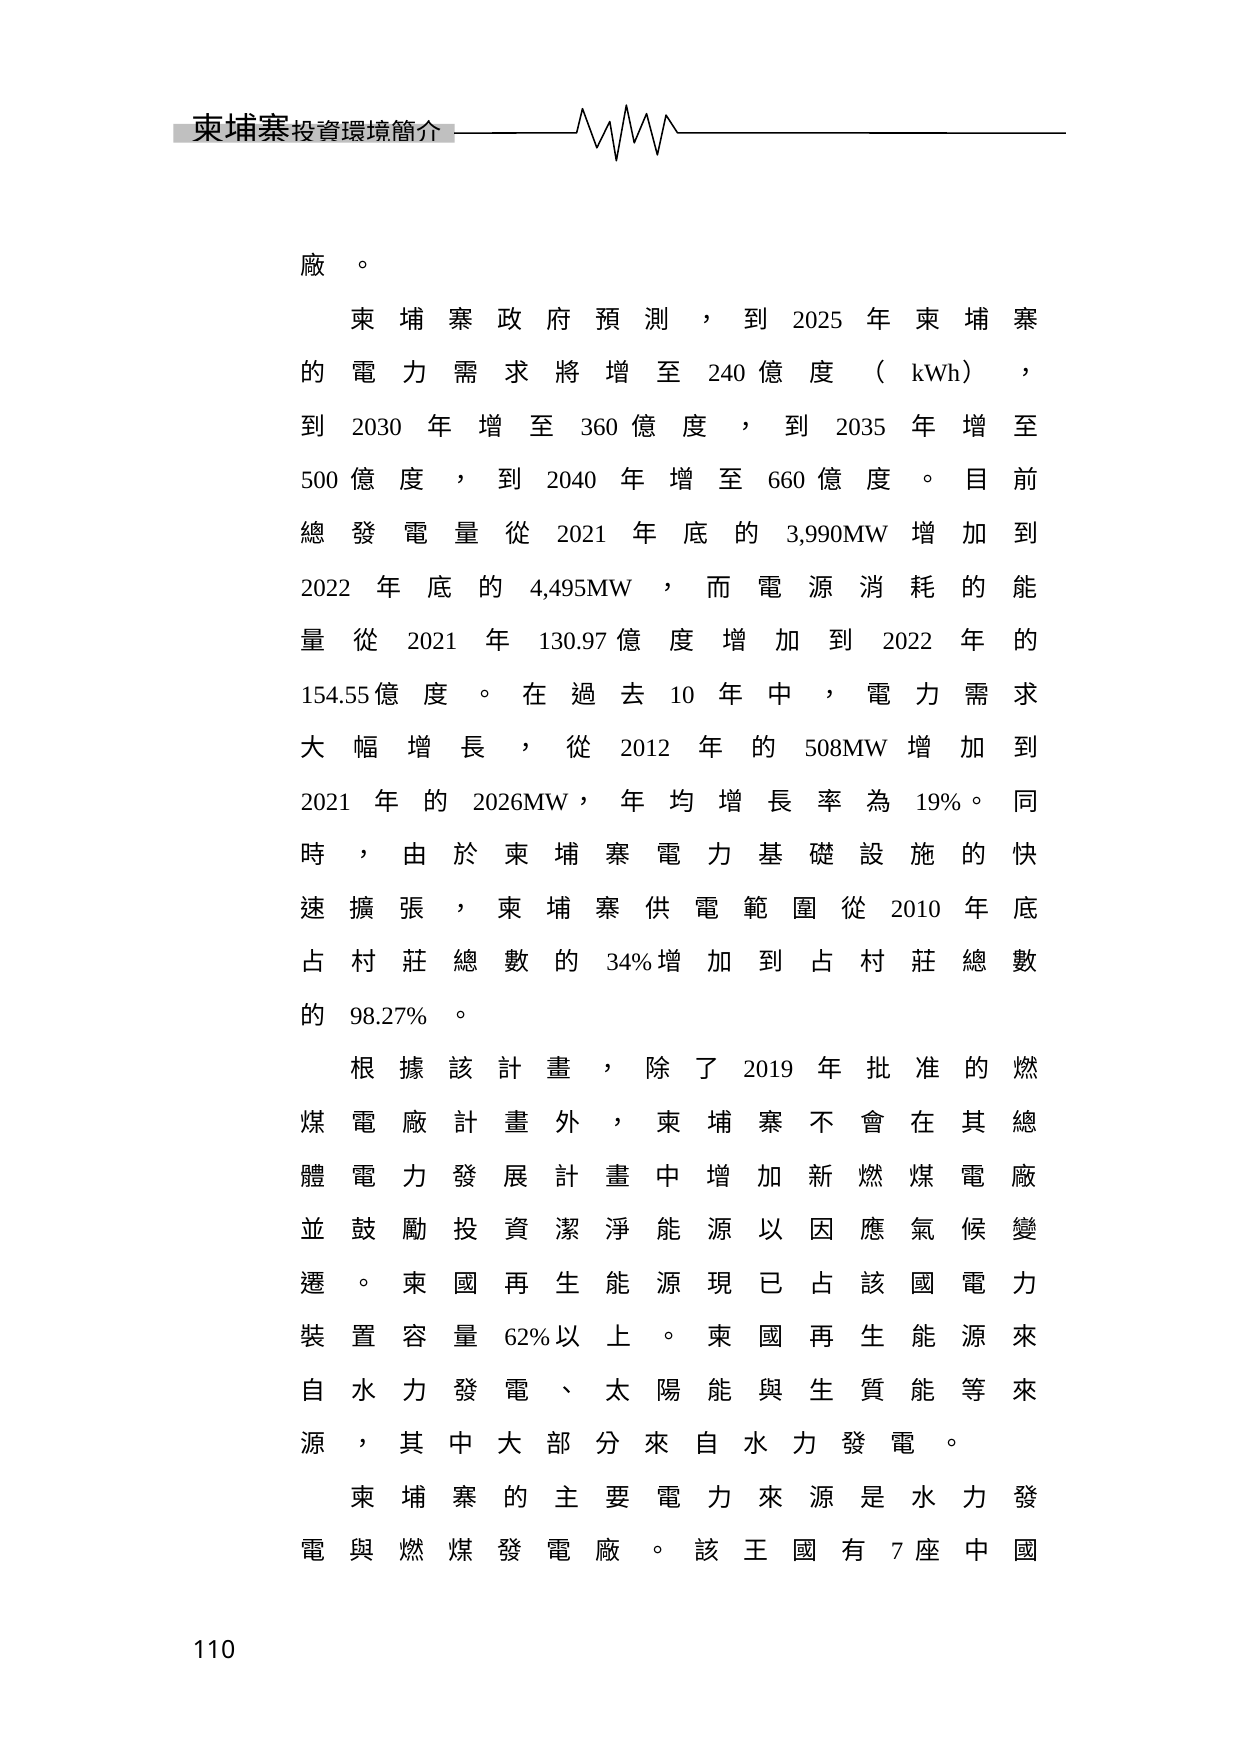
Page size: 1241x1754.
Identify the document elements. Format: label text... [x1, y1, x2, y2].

text 柬埔寨的主要電力來源是水力發電與燃煤發電廠。該王國有7座中國 [276, 1469, 1063, 1576]
text 廠。 [276, 237, 1063, 291]
text 柬埔寨政府預測，到2025年柬埔寨的電力需求將增至240億度（kWh），到2030年增至360億度，到2035年增至500億度，到2040年增至660億度。目前總發電量從2021年底的3,990MW增加到2022年底的4,495MW，而電源消耗的能量從2021年130.97億度增加到2022年的154.55億度。在過去10年中，電力需求大幅增長，從2012年的508MW增加到2021年的2026MW，年均增長率為19%。同時，由於柬埔寨電力基礎設施的快速擴張，柬埔寨供電範圍從2010年底占村莊總數的34%增加到占村莊總數的98.27%。 [276, 291, 1063, 1040]
text 根據該計畫，除了2019年批准的燃煤電廠計畫外，柬埔寨不會在其總體電力發展計畫中增加新燃煤電廠，並鼓勵投資潔淨能源以因應氣候變遷。柬國再生能源現已占該國電力裝置容量62%以上。柬國再生能源來自水力發電、太陽能與生質能等來源，其中大部分來自水力發電。 [276, 1040, 1063, 1469]
